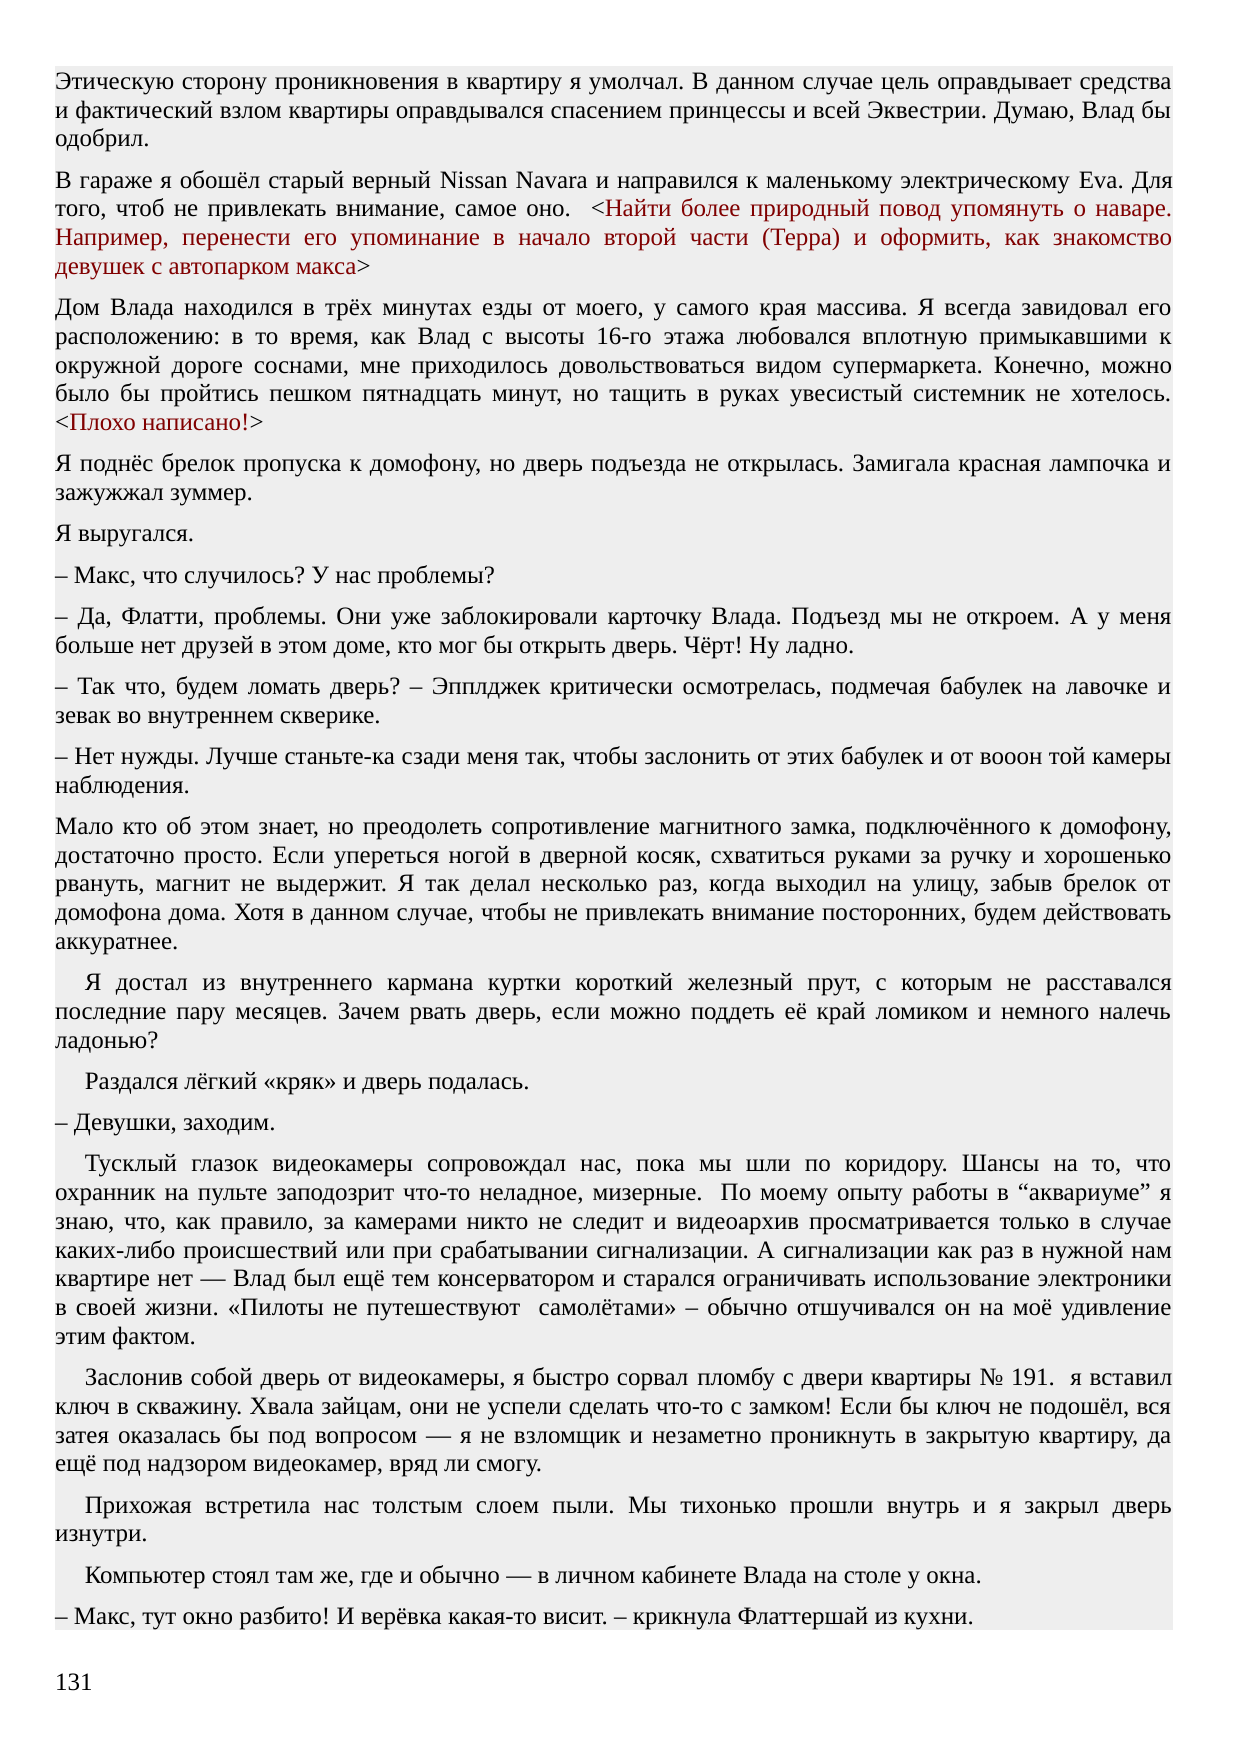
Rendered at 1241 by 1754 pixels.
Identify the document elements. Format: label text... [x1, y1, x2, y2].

list Мало кто об этом знает, но преодолеть сопротивление магнитного замка, подключённого к домофону, достаточно просто. Если упереться ногой в дверной косяк, схватиться руками за ручку и хорошенько рвануть, магнит не выдержит. Я так делал несколько раз, когда выходил на улицу, забыв брелок от домофона дома. Хотя в данном случае, чтобы не привлекать внимание посторонних, будем действовать аккуратнее. [55, 811, 1173, 955]
text Я выругался. [55, 518, 1173, 547]
text Тусклый глазок видеокамеры сопровождал нас, пока мы шли по коридору. Шансы на то, что охранник на пульте заподозрит что-то неладное, мизерные. По моему опыту работы в “аквариуме” я знаю, что, как правило, за камерами никто не следит и видеоархив просматривается только в случае каких-либо происшествий или при срабатывании сигнализации. А сигнализации как раз в нужной нам квартире нет — Влад был ещё тем консерватором и старался ограничивать использование электроники в своей жизни. «Пилоты не путешествуют самолётами» – обычно отшучивался он на моё удивление этим фактом. [55, 1148, 1173, 1350]
text Прихожая встретила нас толстым слоем пыли. Мы тихонько прошли внутрь и я закрыл дверь изнутри. [55, 1490, 1173, 1547]
text В гараже я обошёл старый верный Nissan Navara и направился к маленькому электрическому Eva. Для того, чтоб не привлекать внимание, самое оно. <Найти более природный повод упомянуть о наваре. Например, перенести его упоминание в начало второй части (Терра) и оформить, как знакомство девушек с автопарком макса> [55, 165, 1173, 280]
text – Макс, тут окно разбито! И верёвка какая-то висит. – крикнула Флаттершай из кухни. [55, 1601, 1173, 1630]
text Компьютер стоял там же, где и обычно — в личном кабинете Влада на столе у окна. [55, 1560, 1173, 1588]
text Я поднёс брелок пропуска к домофону, но дверь подъезда не открылась. Замигала красная лампочка и зажужжал зуммер. [55, 448, 1173, 506]
text Раздался лёгкий «кряк» и дверь подалась. [55, 1066, 1173, 1095]
text Заслонив собой дверь от видеокамеры, я быстро сорвал пломбу с двери квартиры № 191. я вставил ключ в скважину. Хвала зайцам, они не успели сделать что-то с замком! Если бы ключ не подошёл, вся затея оказалась бы под вопросом — я не взломщик и незаметно проникнуть в закрытую квартиру, да ещё под надзором видеокамер, вряд ли смогу. [55, 1362, 1173, 1477]
text Этическую сторону проникновения в квартиру я умолчал. В данном случае цель оправдывает средства и фактический взлом квартиры оправдывался спасением принцессы и всей Эквестрии. Думаю, Влад бы одобрил. [55, 66, 1173, 152]
text – Девушки, заходим. [55, 1107, 1173, 1136]
text – Нет нужды. Лучше станьте-ка сзади меня так, чтобы заслонить от этих бабулек и от вооон той камеры наблюдения. [55, 741, 1173, 798]
text Дом Влада находился в трёх минутах езды от моего, у самого края массива. Я всегда завидовал его расположению: в то время, как Влад с высоты 16-го этажа любовался вплотную примыкавшими к окружной дороге соснами, мне приходилось довольствоваться видом супермаркета. Конечно, можно было бы пройтись пешком пятнадцать минут, но тащить в руках увесистый системник не хотелось. <Плохо написано!> [55, 292, 1173, 436]
text Я достал из внутреннего кармана куртки короткий железный прут, с которым не расставался последние пару месяцев. Зачем рвать дверь, если можно поддеть её край ломиком и немного налечь ладонью? [55, 967, 1173, 1053]
text – Да, Флатти, проблемы. Они уже заблокировали карточку Влада. Подъезд мы не откроем. А у меня больше нет друзей в этом доме, кто мог бы открыть дверь. Чёрт! Ну ладно. [55, 601, 1173, 658]
text – Так что, будем ломать дверь? – Эпплджек критически осмотрелась, подмечая бабулек на лавочке и зевак во внутреннем скверике. [55, 671, 1173, 728]
text – Макс, что случилось? У нас проблемы? [55, 560, 1173, 588]
